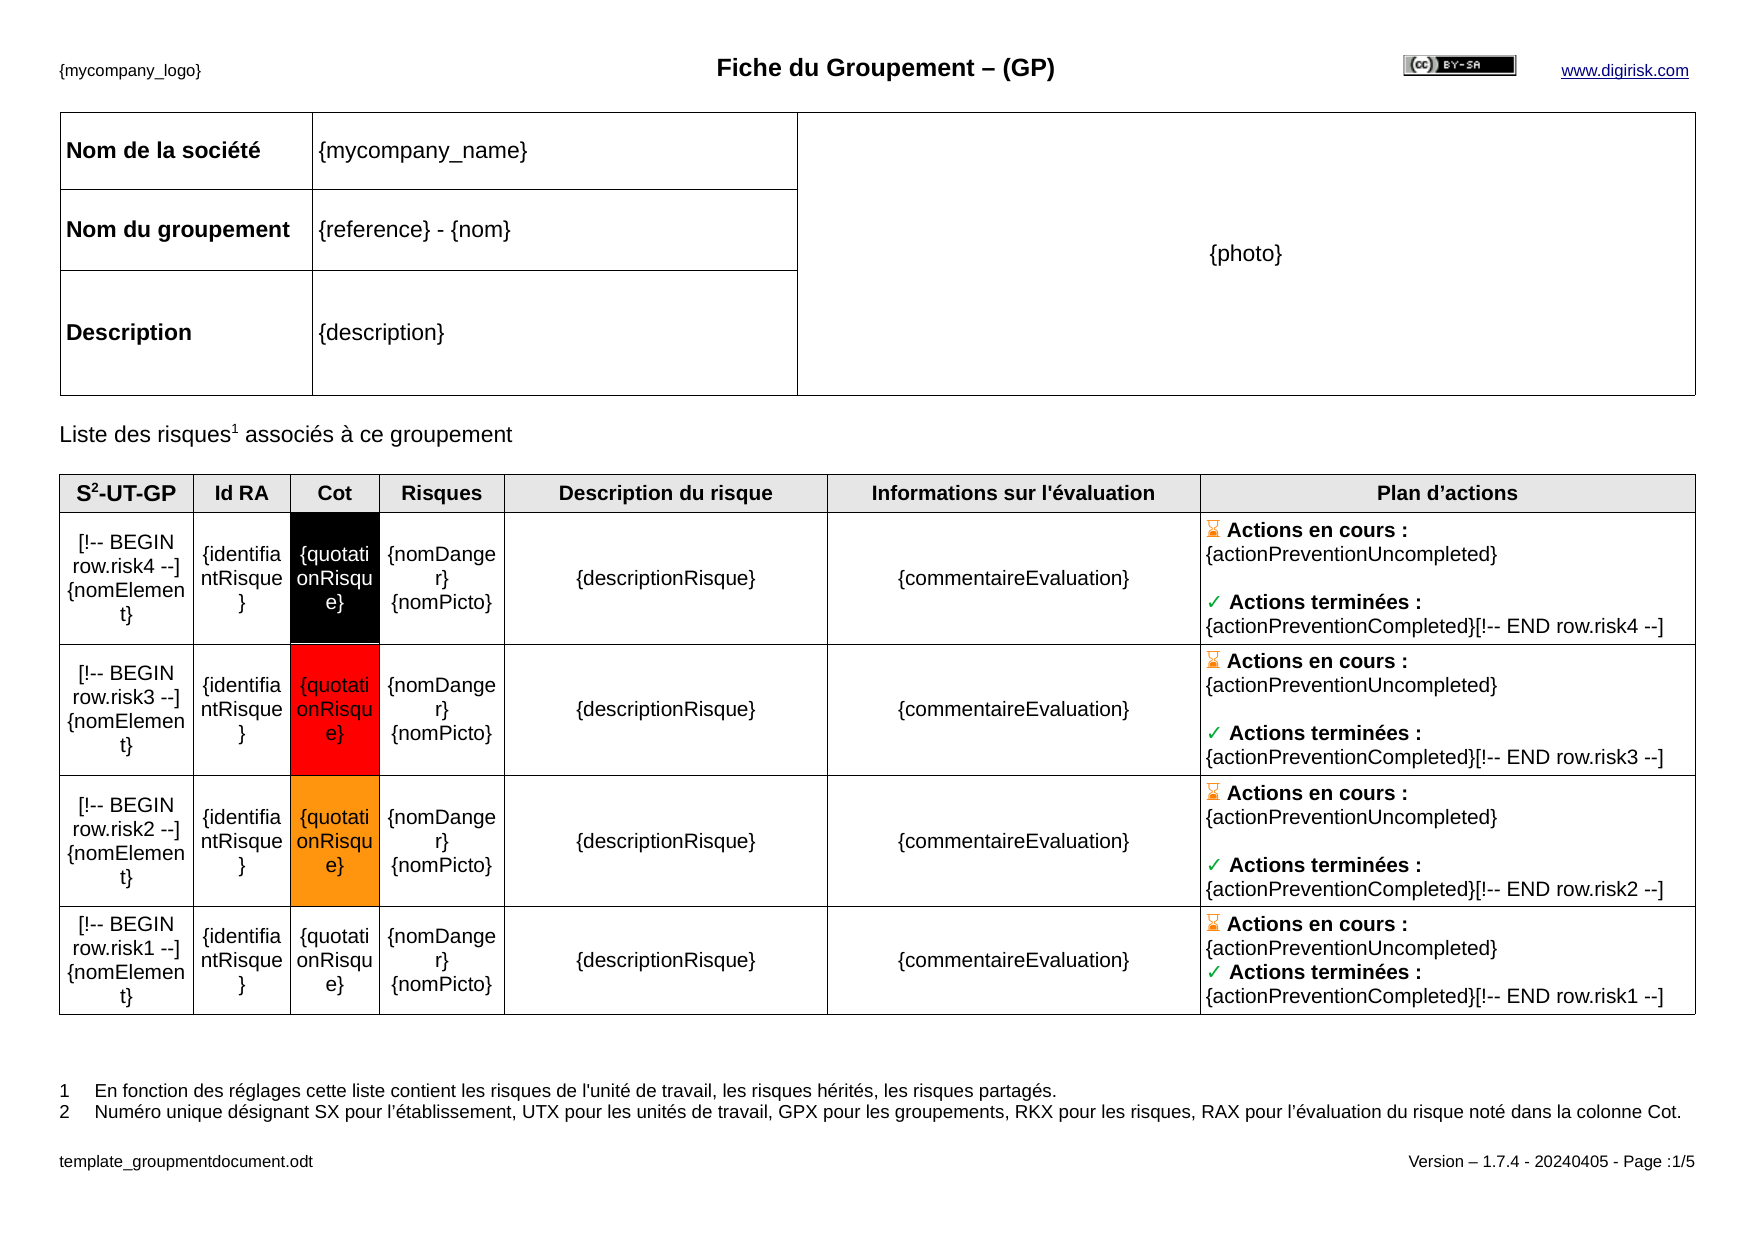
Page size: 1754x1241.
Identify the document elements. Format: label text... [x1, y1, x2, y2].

table_cell {commentaireEvaluation} [828, 776, 1200, 906]
table_header Cot [291, 475, 379, 512]
table_cell {commentaireEvaluation} [828, 907, 1200, 1013]
table_cell {nomDanger} {nomPicto} [380, 776, 504, 906]
table_cell {quotationRisque} [291, 645, 379, 775]
table_cell ⌛ Actions en cours : {actionPreventionUncompleted} ✓ Actions terminées : {actionPreventionCompleted}[!-- END row.risk4 --] [1201, 513, 1695, 643]
table_cell {nomDanger} {nomPicto} [380, 645, 504, 775]
table_cell [!-- BEGIN row.risk1 --]{nomElement} [60, 907, 193, 1013]
table_header Plan d’actions [1201, 475, 1695, 512]
table_cell {descriptionRisque} [505, 776, 827, 906]
table_cell [!-- BEGIN row.risk4 --]{nomElement} [60, 513, 193, 643]
table_cell {nomDanger} {nomPicto} [380, 513, 504, 643]
table_cell ⌛ Actions en cours : {actionPreventionUncompleted} ✓ Actions terminées : {actionPreventionCompleted}[!-- END row.risk1 --] [1201, 907, 1695, 1013]
table_cell ⌛ Actions en cours : {actionPreventionUncompleted} ✓ Actions terminées : {actionPreventionCompleted}[!-- END row.risk2 --] [1201, 776, 1695, 906]
table_header {mycompany_name} [313, 113, 797, 188]
table_cell {identifiantRisque} [194, 645, 290, 775]
table_cell {identifiantRisque} [194, 513, 290, 643]
table_cell Nom du groupement [61, 190, 312, 270]
table_header Risques [380, 475, 504, 512]
table_header Id RA [194, 475, 290, 512]
table_cell ⌛ Actions en cours : {actionPreventionUncompleted} ✓ Actions terminées : {actionPreventionCompleted}[!-- END row.risk3 --] [1201, 645, 1695, 775]
table_cell [!-- BEGIN row.risk2 --]{nomElement} [60, 776, 193, 906]
table_header Informations sur l'évaluation [828, 475, 1200, 512]
text En fonction des réglages cette liste contient les risques de l'unité de travail, les risques hérités, les risques partagés. [59, 1079, 1695, 1101]
table_cell {quotationRisque} [291, 776, 379, 906]
table_header S-UT-GP [60, 475, 193, 512]
table_header Description du risque [505, 475, 827, 512]
table_header {photo} [798, 113, 1695, 395]
table_cell {commentaireEvaluation} [828, 645, 1200, 775]
table_header Nom de la société [61, 113, 312, 188]
table_cell {description} [313, 271, 797, 395]
table_cell {quotationRisque} [291, 513, 379, 643]
table_cell {identifiantRisque} [194, 776, 290, 906]
table_cell {commentaireEvaluation} [828, 513, 1200, 643]
table_cell {quotationRisque} [291, 907, 379, 1013]
table_cell {descriptionRisque} [505, 645, 827, 775]
table_cell [!-- BEGIN row.risk3 --]{nomElement} [60, 645, 193, 775]
text Liste des risques associés à ce groupement [59, 421, 1695, 448]
table_cell {descriptionRisque} [505, 907, 827, 1013]
table_cell Description [61, 271, 312, 395]
table_cell {identifiantRisque} [194, 907, 290, 1013]
table_cell {reference} - {nom} [313, 190, 797, 270]
table_cell {nomDanger} {nomPicto} [380, 907, 504, 1013]
table_cell {descriptionRisque} [505, 513, 827, 643]
picture [1403, 55, 1517, 76]
